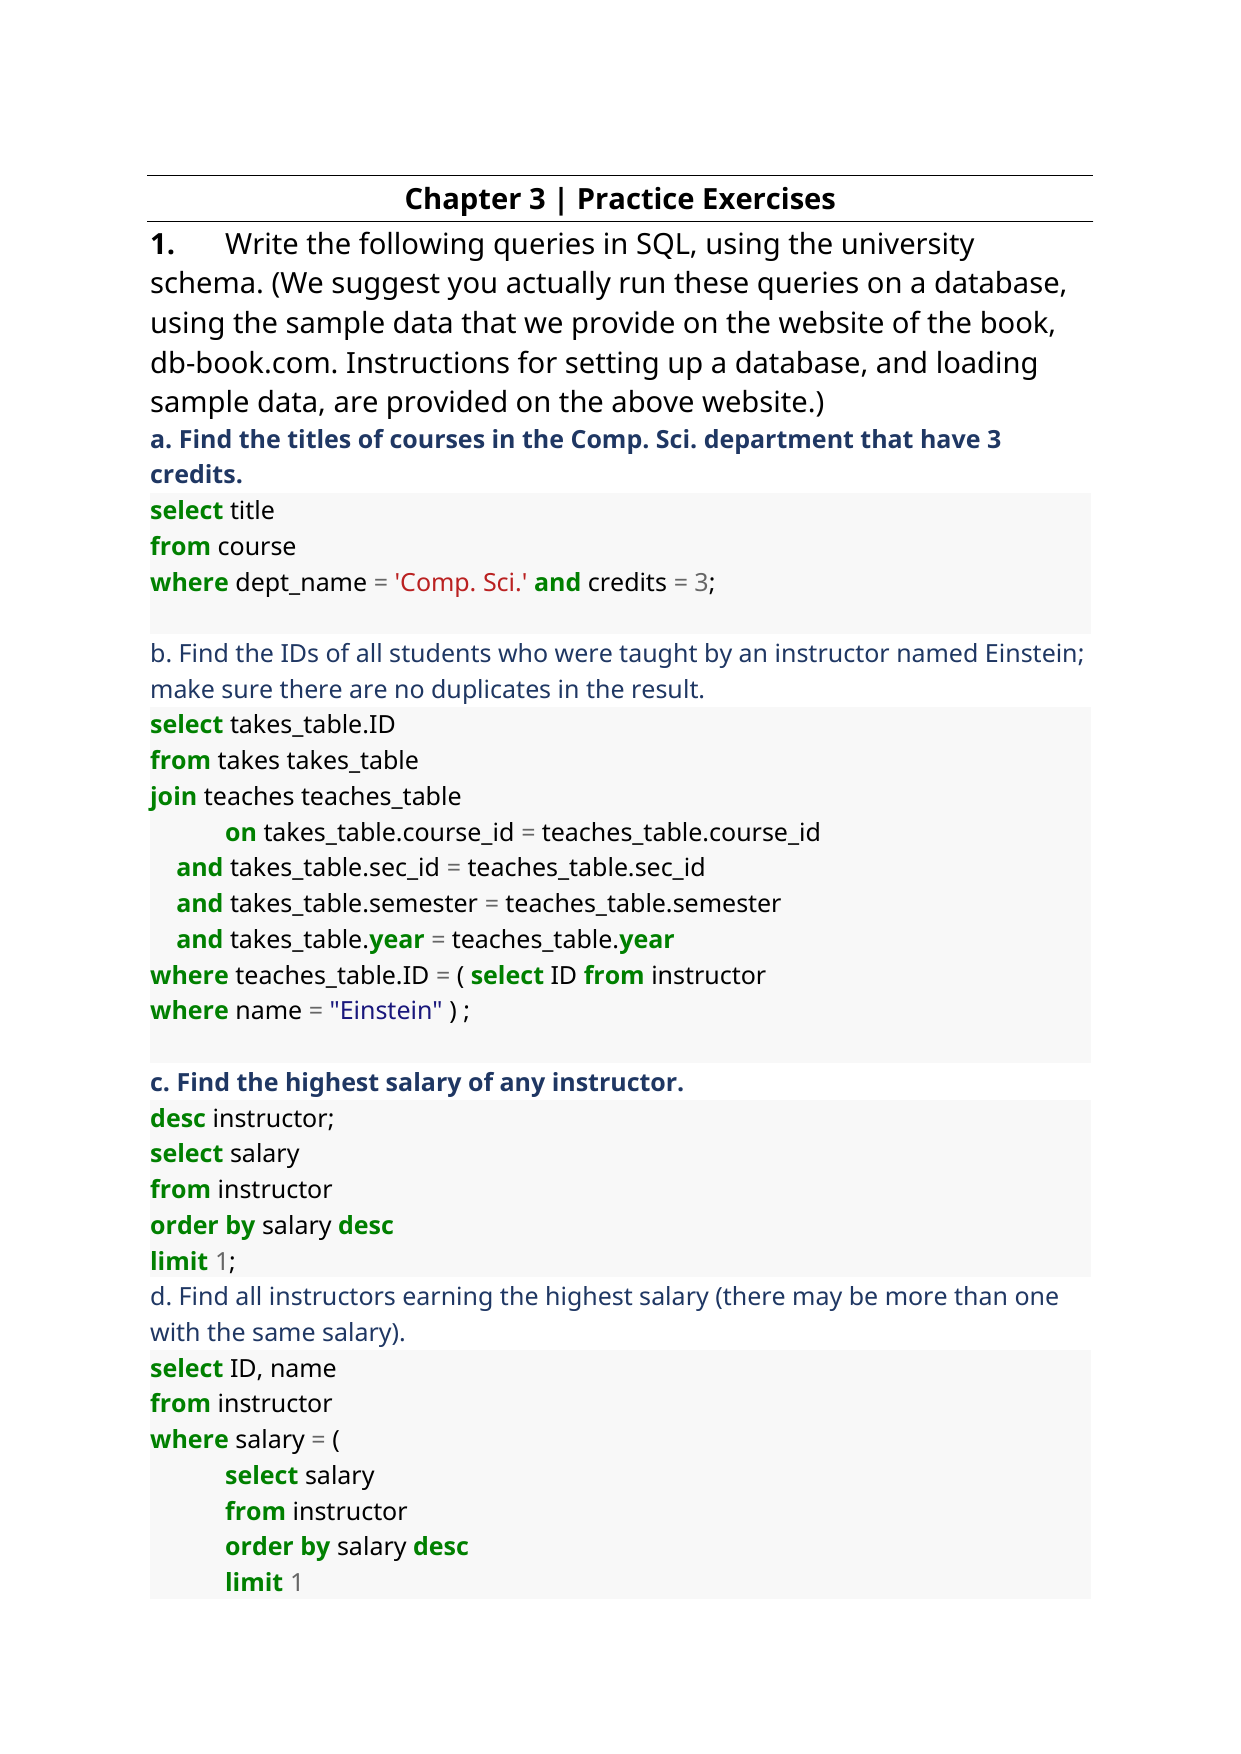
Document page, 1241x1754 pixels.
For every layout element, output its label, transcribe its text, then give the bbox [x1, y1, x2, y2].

subtitle b. Find the IDs of all students who were taught by an instructor named Einstein; make sure there are no duplicates in the result. [150, 636, 1091, 706]
text where teaches_table.ID = ( select ID from instructor [150, 957, 1091, 991]
text select ID, name [150, 1350, 1091, 1384]
text and takes_table.sec_id = teaches_table.sec_id [150, 850, 1091, 884]
text select salary [150, 1457, 1091, 1492]
subtitle c. Find the highest salary of any instructor. [150, 1064, 1091, 1098]
text order by salary desc [150, 1529, 1091, 1563]
text select salary [150, 1136, 1091, 1170]
text from course [150, 528, 1091, 563]
subtitle Chapter 3 | Practice Exercises [147, 176, 1093, 221]
text from instructor [150, 1172, 1091, 1206]
text and takes_table.year = teaches_table.year [150, 922, 1091, 956]
text select takes_table.ID [150, 707, 1091, 741]
text from instructor [150, 1493, 1091, 1527]
text where salary = ( [150, 1422, 1091, 1456]
text select title [150, 493, 1091, 527]
subtitle Write the following queries in SQL, using the university schema. (We suggest you actually run these queries on a database, using the sample data that we provide on the website of the book, db-book.com. Instructions for setting up a database, and loading sample data, are provided on the above website.) [150, 223, 1091, 421]
text and takes_table.semester = teaches_table.semester [150, 886, 1091, 920]
text where name = "Einstein" ) ; [150, 993, 1091, 1027]
text order by salary desc [150, 1207, 1091, 1241]
text where dept_name = 'Comp. Sci.' and credits = 3; [150, 564, 1091, 598]
text on takes_table.course_id = teaches_table.course_id [150, 814, 1091, 848]
subtitle a. Find the titles of courses in the Comp. Sci. department that have 3 credits. [150, 421, 1091, 491]
text desc instructor; [150, 1100, 1091, 1134]
text from instructor [150, 1386, 1091, 1420]
text from takes takes_table [150, 743, 1091, 777]
text limit 1; [150, 1243, 1091, 1277]
text limit 1 [150, 1565, 1091, 1599]
subtitle d. Find all instructors earning the highest salary (there may be more than one with the same salary). [150, 1279, 1091, 1349]
text join teaches teaches_table [150, 779, 1091, 813]
